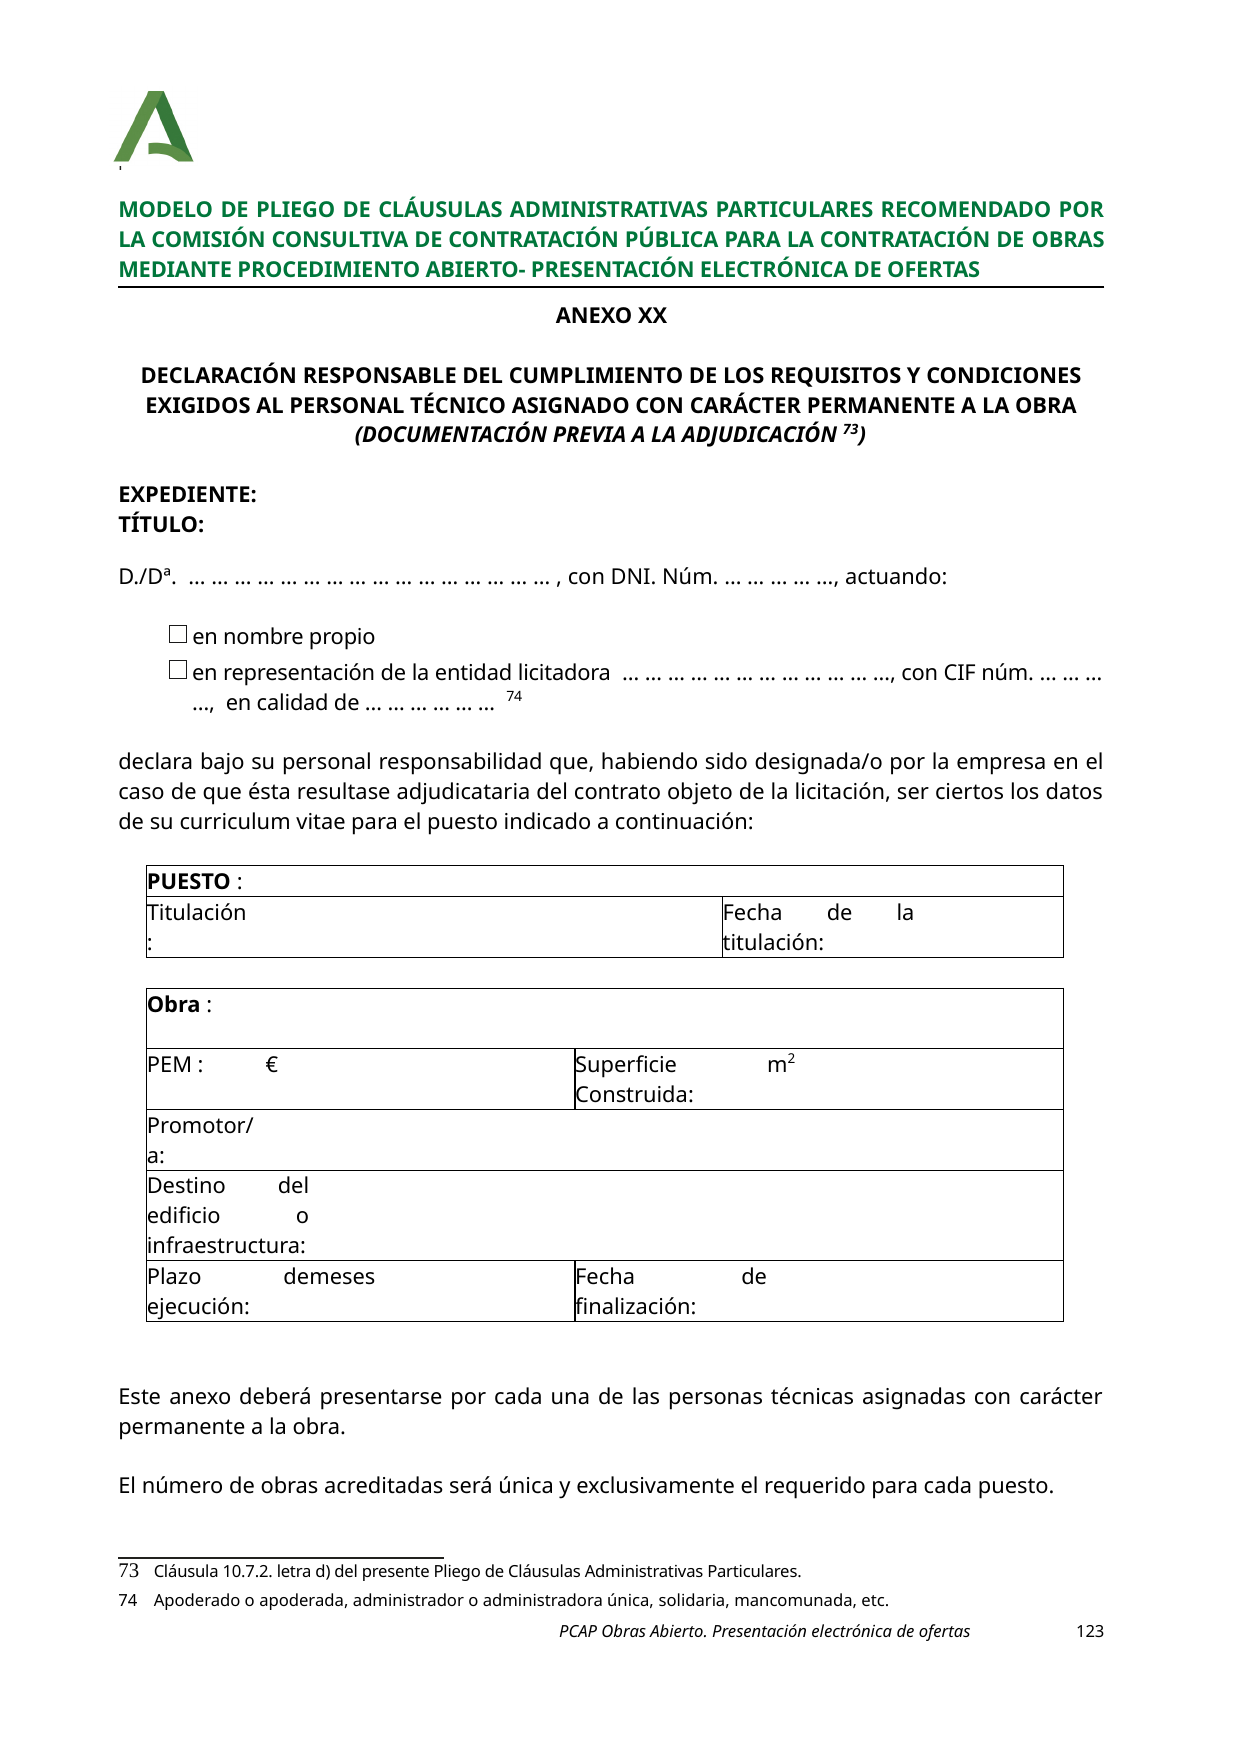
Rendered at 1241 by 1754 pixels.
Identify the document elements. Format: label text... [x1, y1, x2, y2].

table_cell Destino del edificio o infraestructura: [147, 1171, 309, 1260]
text en nombre propio [192, 621, 1104, 651]
text declara bajo su personal responsabilidad que, habiendo sido designada/o por la empresa en el caso de que ésta resultase adjudicataria del contrato objeto de la licitación, ser ciertos los datos de su curriculum vitae para el puesto indicado a continuación: [118, 746, 1104, 836]
table_header PUESTO : [147, 866, 251, 896]
text ANEXO XX [118, 300, 1104, 330]
table_cell Titulación : [147, 897, 251, 957]
table_cell [147, 958, 1064, 988]
table_cell € [265, 1049, 574, 1109]
table_cell [265, 989, 1063, 1048]
text EXPEDIENTE: [118, 479, 1104, 509]
table_cell [251, 897, 722, 957]
table_cell Plazo de ejecución: [147, 1261, 309, 1321]
text MODELO DE PLIEGO DE CLÁUSULAS ADMINISTRATIVAS PARTICULARES RECOMENDADO POR LA COMISIÓN CONSULTIVA DE CONTRATACIÓN PÚBLICA PARA LA CONTRATACIÓN DE OBRAS MEDIANTE PROCEDIMIENTO ABIERTO- PRESENTACIÓN ELECTRÓNICA DE OFERTAS [118, 194, 1104, 286]
table_cell [915, 897, 1063, 957]
table_cell [265, 1110, 1063, 1169]
table_cell m2 [767, 1049, 1063, 1109]
table_cell Promotor/a: [147, 1110, 265, 1169]
table_cell Superficie Construida: [576, 1049, 767, 1109]
table_cell [767, 1261, 1063, 1321]
text El número de obras acreditadas será única y exclusivamente el requerido para cada puesto. [118, 1471, 1104, 1500]
table_cell Fecha de la titulación: [723, 897, 914, 957]
text (DOCUMENTACIÓN PREVIA A LA ADJUDICACIÓN ) [118, 419, 1104, 449]
table_header [251, 866, 1063, 896]
table_cell PEM : [147, 1049, 265, 1109]
table_cell Fecha de finalización: [576, 1261, 767, 1321]
text Cláusula 10.7.2. letra d) del presente Pliego de Cláusulas Administrativas Particulares. [118, 1558, 1104, 1582]
text D./Dª. … … … … … … … … … … … … … … … … , con DNI. Núm. … … … … …, actuando: [118, 561, 1104, 591]
text Apoderado o apoderada, administrador o administradora única, solidaria, mancomunada, etc. [118, 1588, 1104, 1611]
text TÍTULO: [118, 509, 1104, 539]
table_cell Obra : [147, 989, 265, 1048]
text en representación de la entidad licitadora … … … … … … … … … … … …, con CIF núm. … … … …, en calidad de … … … … … … [192, 657, 1104, 716]
picture [109, 86, 198, 166]
text Este anexo deberá presentarse por cada una de las personas técnicas asignadas con carácter permanente a la obra. [118, 1381, 1104, 1441]
table_cell meses [309, 1261, 574, 1321]
table_cell [309, 1171, 1063, 1260]
text DECLARACIÓN RESPONSABLE DEL CUMPLIMIENTO DE LOS REQUISITOS Y CONDICIONES EXIGIDOS AL PERSONAL TÉCNICO ASIGNADO CON CARÁCTER PERMANENTE A LA OBRA [118, 360, 1104, 419]
